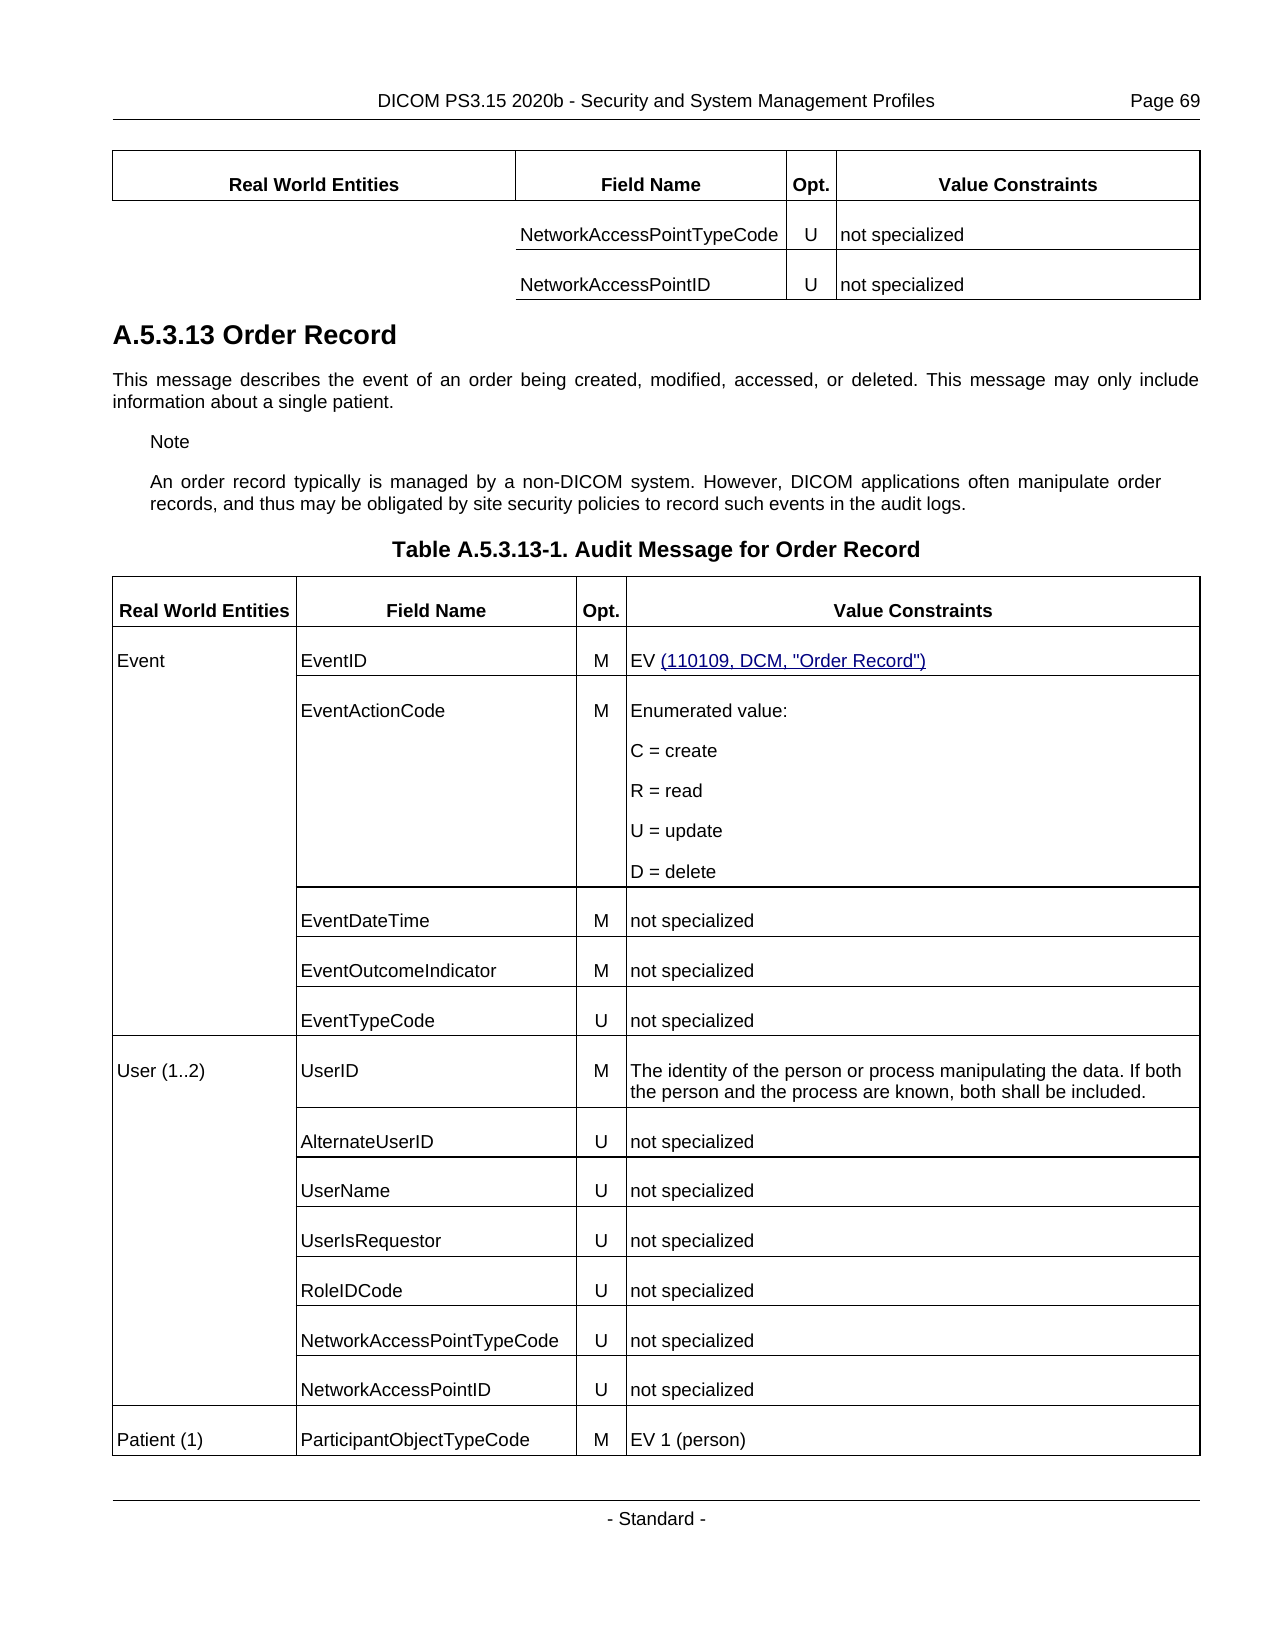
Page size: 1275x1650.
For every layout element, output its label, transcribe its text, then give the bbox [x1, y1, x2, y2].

table_cell U [577, 1108, 626, 1156]
table_cell Event [113, 627, 296, 1035]
table_cell U [577, 987, 626, 1035]
text Note [150, 431, 1162, 452]
table_cell EventOutcomeIndicator [297, 937, 576, 986]
table_cell EventTypeCode [297, 987, 576, 1035]
table_cell M [577, 888, 626, 936]
text An order record typically is managed by a non-DICOM system. However, DICOM applications often manipulate order records, and thus may be obligated by site security policies to record such events in the audit logs. [150, 471, 1162, 514]
table_cell U [787, 250, 836, 299]
table_cell NetworkAccessPointTypeCode [516, 201, 786, 249]
table_cell AlternateUserID [297, 1108, 576, 1156]
table_cell EventDateTime [297, 888, 576, 936]
table_cell not specialized [627, 1306, 1199, 1355]
table_cell U [787, 201, 836, 249]
table_cell not specialized [627, 1257, 1199, 1305]
table_cell M [577, 1406, 626, 1454]
table_cell not specialized [627, 1108, 1199, 1156]
table_header Value Constraints [627, 577, 1199, 626]
table_cell NetworkAccessPointID [516, 250, 786, 299]
table_header Real World Entities [113, 577, 296, 626]
text Table A.5.3.13-1. Audit Message for Order Record [112, 537, 1200, 562]
table_cell M [577, 676, 626, 886]
table_cell not specialized [627, 987, 1199, 1035]
table_header Opt. [577, 577, 626, 626]
table_cell UserIsRequestor [297, 1207, 576, 1256]
table_header Field Name [297, 577, 576, 626]
table_cell NetworkAccessPointID [297, 1356, 576, 1405]
table_cell not specialized [627, 888, 1199, 936]
table_cell EventID [297, 627, 576, 675]
table_cell U [577, 1356, 626, 1405]
table_cell User (1..2) [113, 1036, 296, 1405]
text A.5.3.13 Order Record [112, 319, 1200, 350]
table_cell M [577, 627, 626, 675]
table_cell EV 1 (person) [627, 1406, 1199, 1454]
table_cell EV (110109, DCM, "Order Record") [627, 627, 1199, 675]
table_cell not specialized [627, 1356, 1199, 1405]
table_cell not specialized [627, 1158, 1199, 1206]
table_cell ParticipantObjectTypeCode [297, 1406, 576, 1454]
table_cell M [577, 1036, 626, 1107]
table_cell The identity of the person or process manipulating the data. If both the person and the process are known, both shall be included. [627, 1036, 1199, 1107]
table_cell NetworkAccessPointTypeCode [297, 1306, 576, 1355]
table_cell not specialized [837, 201, 1199, 249]
table_header Value Constraints [837, 151, 1199, 200]
table_cell M [577, 937, 626, 986]
table_cell UserID [297, 1036, 576, 1107]
text This message describes the event of an order being created, modified, accessed, or deleted. This message may only include information about a single patient. [112, 369, 1200, 412]
table_cell EventActionCode [297, 676, 576, 886]
table_cell UserName [297, 1158, 576, 1206]
table_header Field Name [516, 151, 786, 200]
table_cell Enumerated value: C = create R = read U = update D = delete [627, 676, 1199, 886]
table_cell U [577, 1158, 626, 1206]
table_cell not specialized [837, 250, 1199, 299]
table_cell not specialized [627, 937, 1199, 986]
table_cell Patient (1) [113, 1406, 296, 1454]
table_header Opt. [787, 151, 836, 200]
table_cell U [577, 1306, 626, 1355]
table_cell U [577, 1257, 626, 1305]
table_cell not specialized [627, 1207, 1199, 1256]
table_cell RoleIDCode [297, 1257, 576, 1305]
table_header Real World Entities [113, 151, 515, 200]
table_cell U [577, 1207, 626, 1256]
